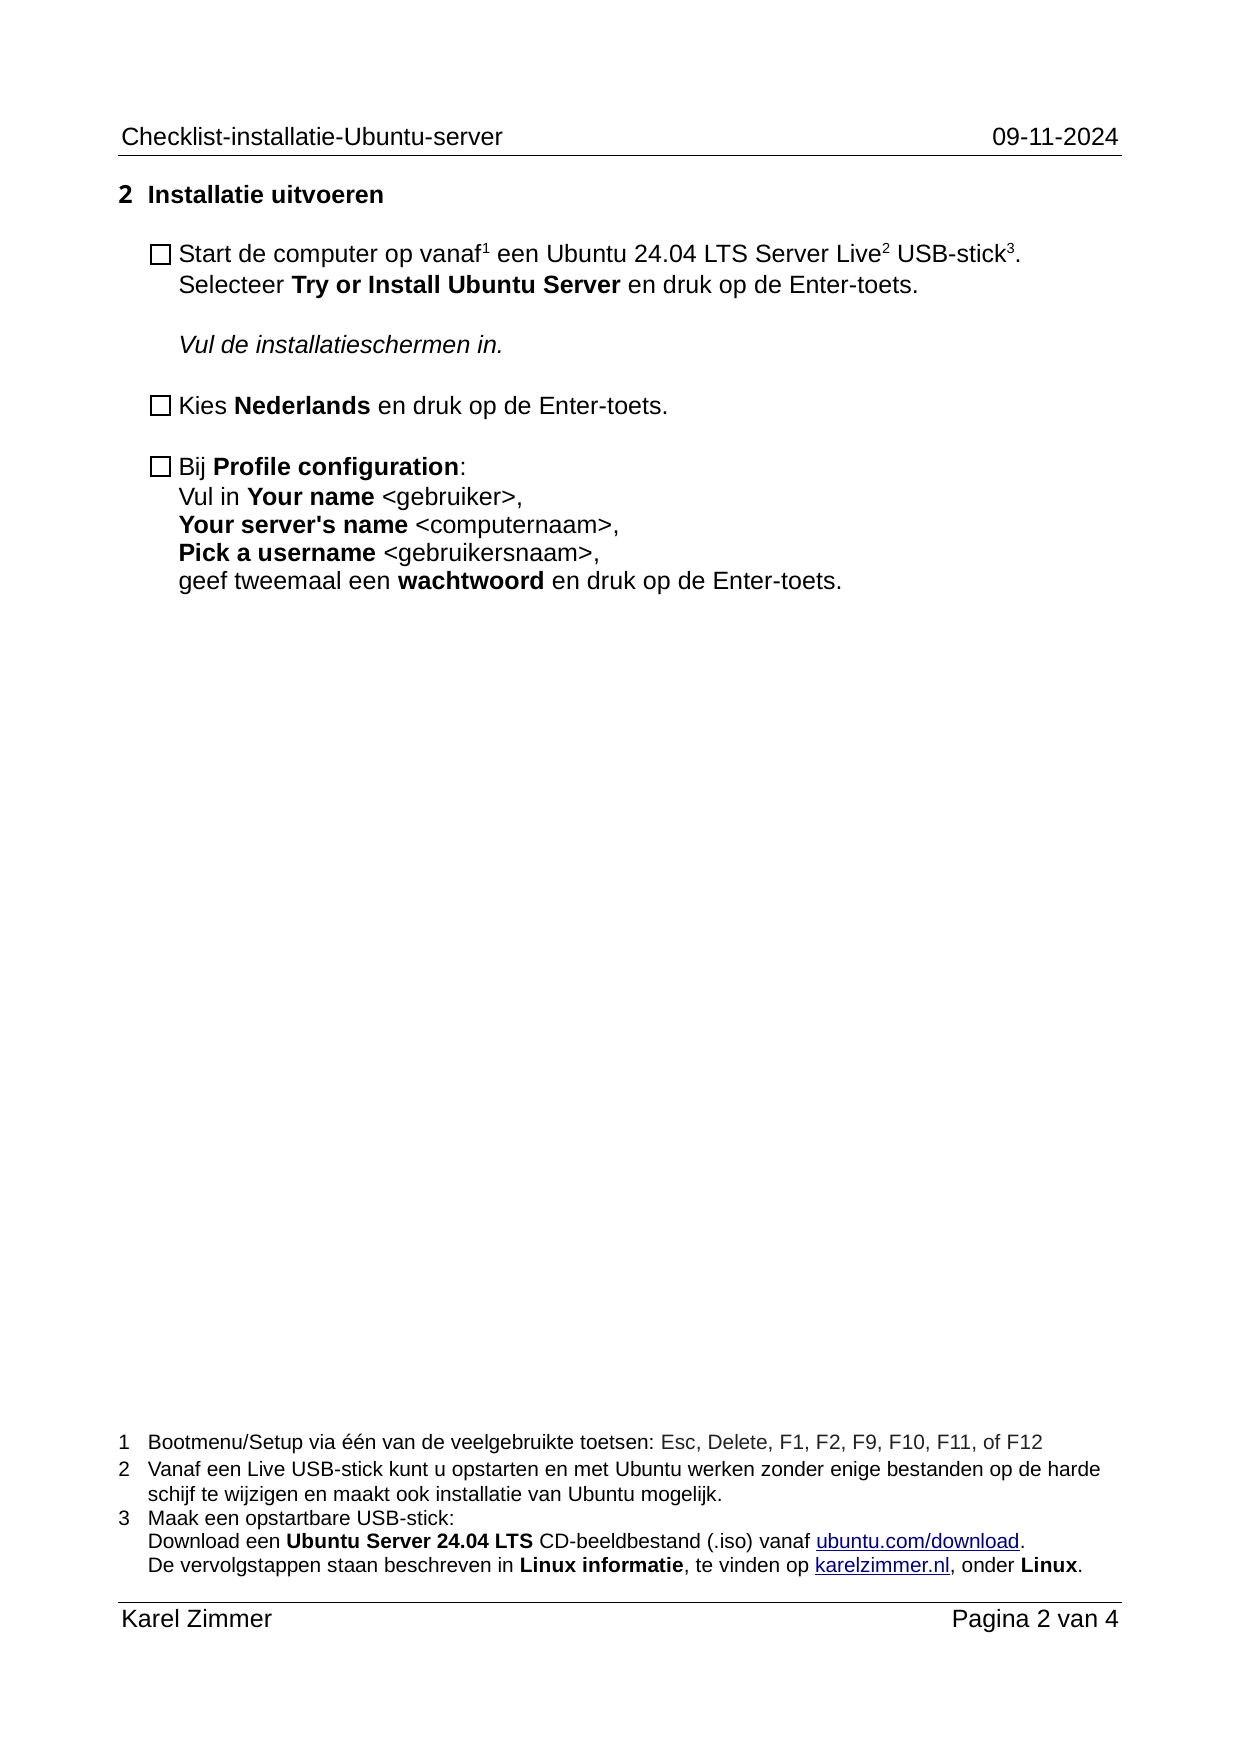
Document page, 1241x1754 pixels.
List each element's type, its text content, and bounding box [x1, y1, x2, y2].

table_cell [142, 330, 177, 360]
table_cell [118, 300, 142, 330]
table_cell [177, 421, 1122, 451]
table_cell [118, 330, 142, 360]
table_cell Selecteer Try or Install Ubuntu Server en druk op de Enter-toets. [177, 269, 1122, 300]
table_cell [118, 421, 142, 451]
table_cell [118, 391, 142, 421]
table_cell [118, 360, 142, 391]
table_cell Vul de installatieschermen in. [177, 330, 1122, 360]
table_cell Kies Nederlands en druk op de Enter-toets. [177, 391, 1122, 421]
table_cell [142, 482, 177, 596]
table_cell [142, 269, 177, 300]
table_header [118, 239, 142, 269]
list Installatie uitvoeren [118, 177, 1122, 211]
table_cell [177, 360, 1122, 391]
table_cell [118, 451, 142, 482]
table_cell [142, 421, 177, 451]
table_cell [142, 360, 177, 391]
table_cell [118, 269, 142, 300]
table_cell [142, 300, 177, 330]
table_cell [142, 391, 177, 421]
table_header Start de computer op vanaf een Ubuntu 24.04 LTS Server Live USB-stick. [177, 239, 1122, 269]
table_cell Vul in Your name <GEBRUIKER>, Your server's name <computernaam>, Pick a username <gebruikersnaam>, geef tweemaal een wachtwoord en druk op de Enter-toets. [177, 482, 1122, 596]
table_cell [118, 482, 142, 596]
table_cell [142, 451, 177, 482]
table_cell Bij Profile configuration: [177, 451, 1122, 482]
table_header [142, 239, 177, 269]
table_cell [177, 300, 1122, 330]
